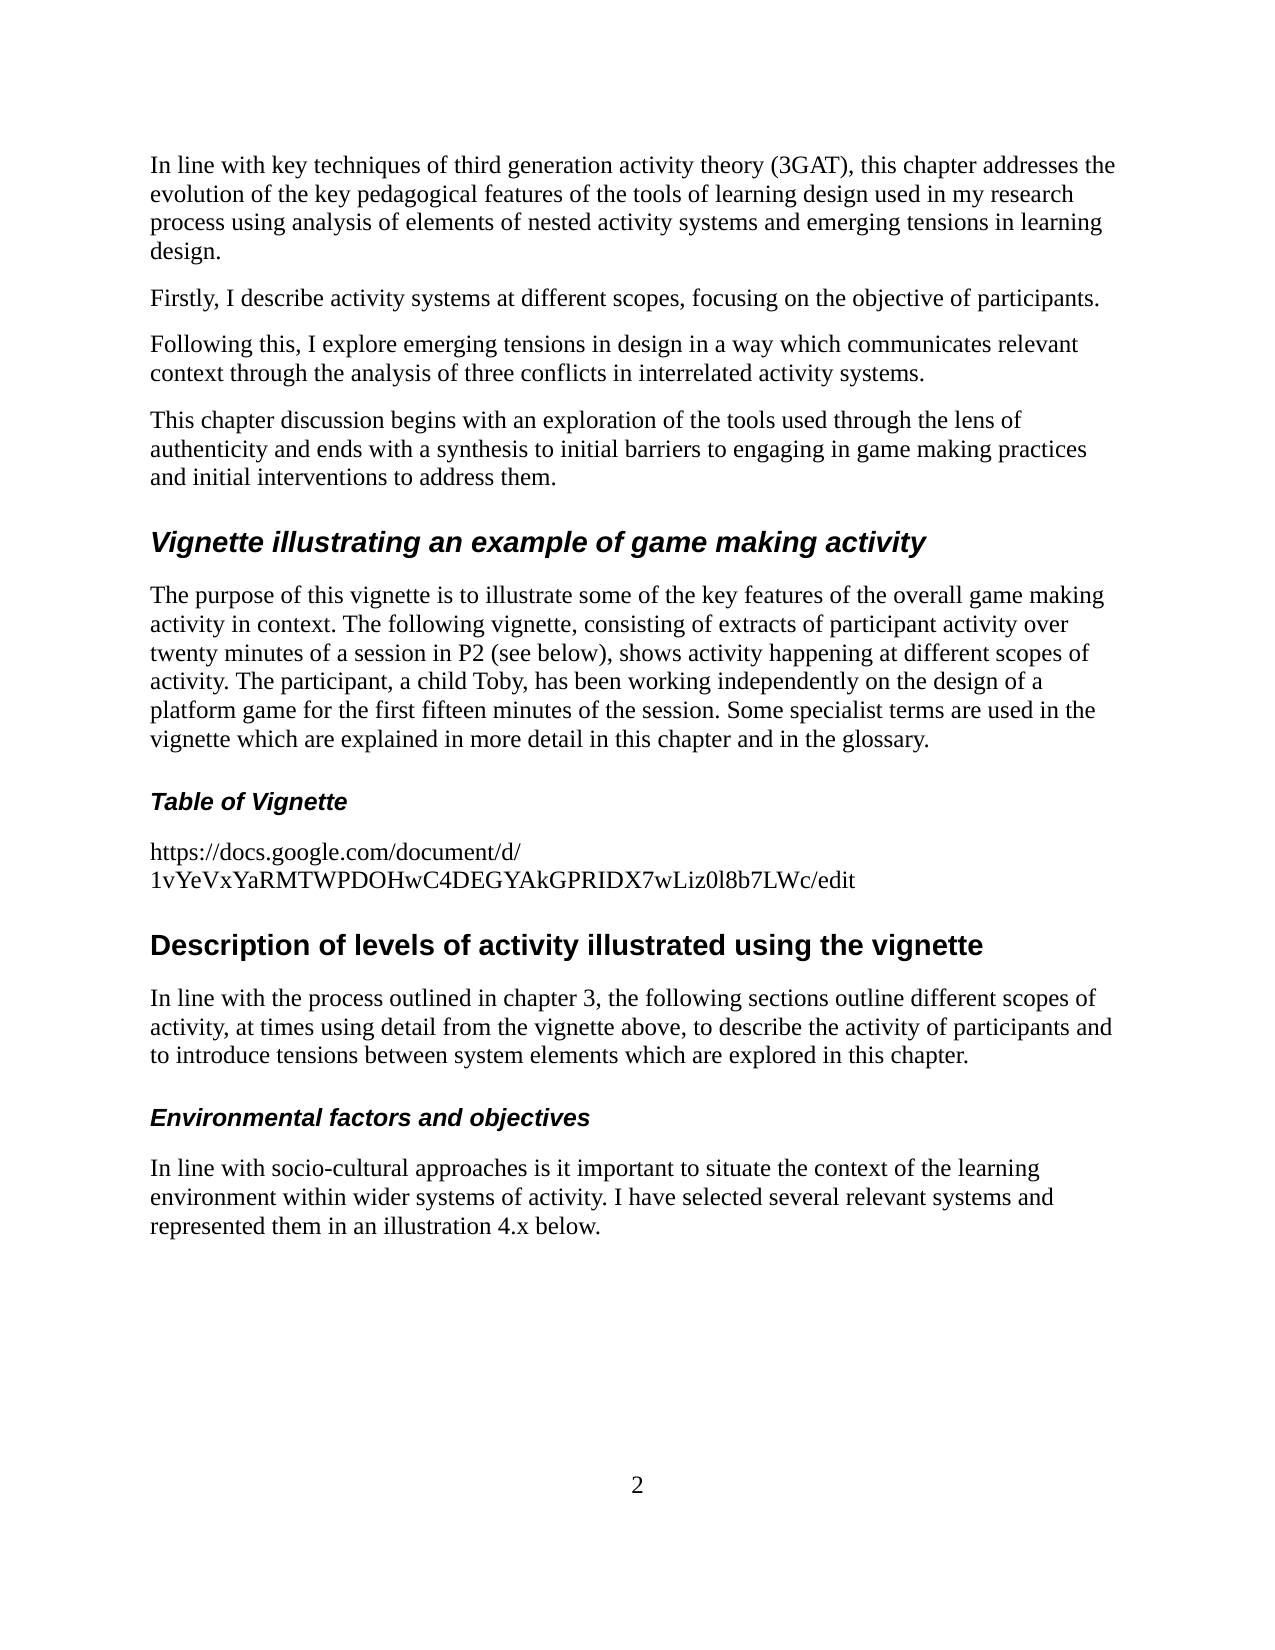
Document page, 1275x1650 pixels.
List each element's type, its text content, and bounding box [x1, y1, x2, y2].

text https://docs.google.com/document/d/1vYeVxYaRMTWPDOHwC4DEGYAkGPRIDX7wLiz0l8b7LWc/edit [150, 837, 1125, 894]
text Firstly, I describe activity systems at different scopes, focusing on the objective of participants. [150, 283, 1125, 312]
text The purpose of this vignette is to illustrate some of the key features of the overall game making activity in context. The following vignette, consisting of extracts of participant activity over twenty minutes of a session in P2 (see below), shows activity happening at different scopes of activity. The participant, a child Toby, has been working independently on the design of a platform game for the first fifteen minutes of the session. Some specialist terms are used in the vignette which are explained in more detail in this chapter and in the glossary. [150, 580, 1125, 753]
text In line with socio-cultural approaches is it important to situate the context of the learning environment within wider systems of activity. I have selected several relevant systems and represented them in an illustration 4.x below. [150, 1153, 1125, 1239]
subtitle Description of levels of activity illustrated using the vignette [150, 928, 1125, 962]
subtitle Table of Vignette [150, 787, 1125, 815]
subtitle Environmental factors and objectives [150, 1103, 1125, 1132]
text In line with the process outlined in chapter 3, the following sections outline different scopes of activity, at times using detail from the vignette above, to describe the activity of participants and to introduce tensions between system elements which are explored in this chapter. [150, 983, 1125, 1069]
text In line with key techniques of third generation activity theory (3GAT), this chapter addresses the evolution of the key pedagogical features of the tools of learning design used in my research process using analysis of elements of nested activity systems and emerging tensions in learning design. [150, 150, 1125, 265]
text This chapter discussion begins with an exploration of the tools used through the lens of authenticity and ends with a synthesis to initial barriers to engaging in game making practices and initial interventions to address them. [150, 405, 1125, 491]
subtitle Vignette illustrating an example of game making activity [150, 525, 1125, 559]
text Following this, I explore emerging tensions in design in a way which communicates relevant context through the analysis of three conflicts in interrelated activity systems. [150, 329, 1125, 387]
